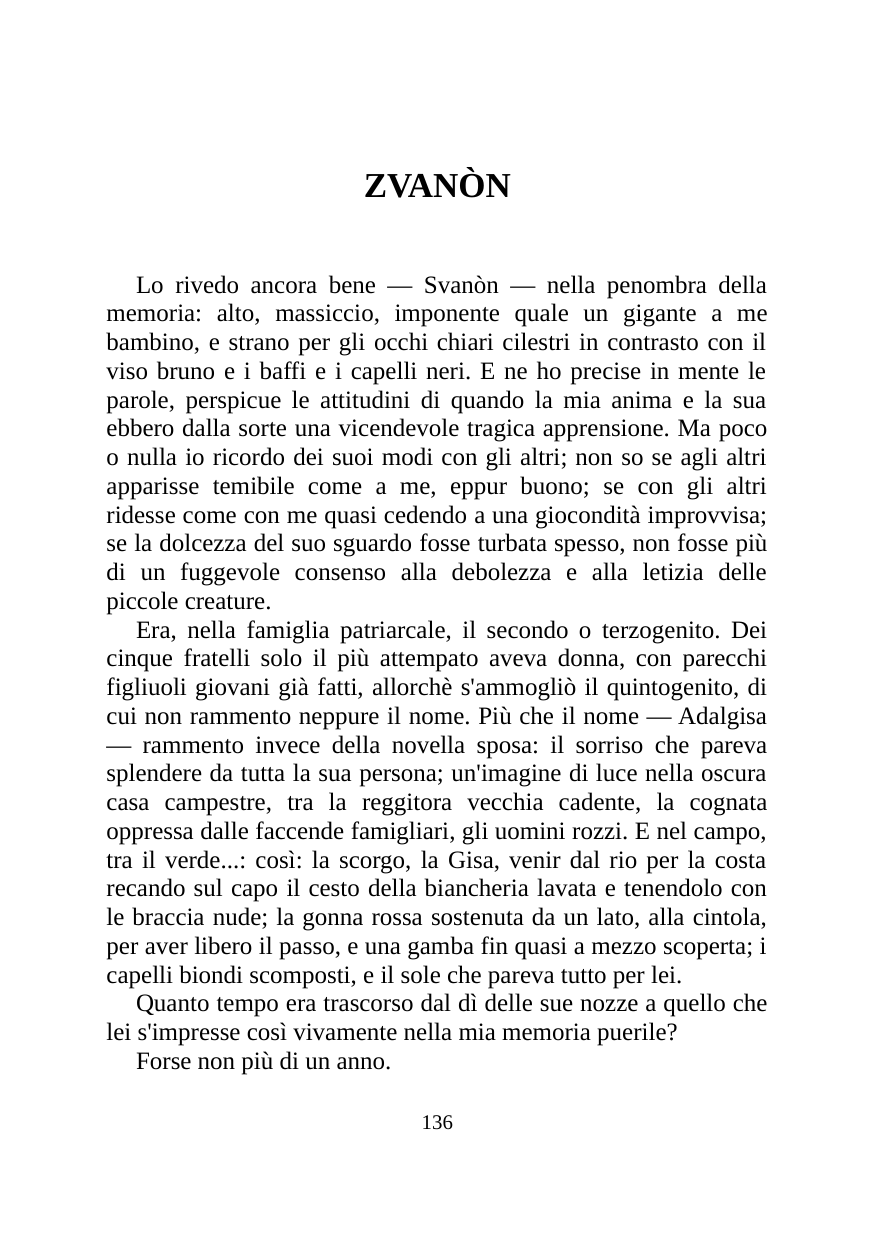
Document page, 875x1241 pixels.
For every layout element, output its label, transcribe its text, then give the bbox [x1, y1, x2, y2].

subtitle ZVANÒN [106, 165, 768, 206]
text Forse non più di un anno. [106, 1046, 768, 1075]
text Era, nella famiglia patriarcale, il secondo o terzogenito. Dei cinque fratelli solo il più attempato aveva donna, con parecchi figliuoli giovani già fatti, allorchè s'ammogliò il quintogenito, di cui non rammento neppure il nome. Più che il nome — Adalgisa — rammento invece della novella sposa: il sorriso che pareva splendere da tutta la sua persona; un'imagine di luce nella oscura casa campestre, tra la reggitora vecchia cadente, la cognata oppressa dalle faccende famigliari, gli uomini rozzi. E nel campo, tra il verde...: così: la scorgo, la Gisa, venir dal rio per la costa recando sul capo il cesto della biancheria lavata e tenendolo con le braccia nude; la gonna rossa sostenuta da un lato, alla cintola, per aver libero il passo, e una gamba fin quasi a mezzo scoperta; i capelli biondi scomposti, e il sole che pareva tutto per lei. [106, 615, 768, 988]
text Lo rivedo ancora bene — Svanòn — nella penombra della memoria: alto, massiccio, imponente quale un gigante a me bambino, e strano per gli occhi chiari cilestri in contrasto con il viso bruno e i baffi e i capelli neri. E ne ho precise in mente le parole, perspicue le attitudini di quando la mia anima e la sua ebbero dalla sorte una vicendevole tragica apprensione. Ma poco o nulla io ricordo dei suoi modi con gli altri; non so se agli altri apparisse temibile come a me, eppur buono; se con gli altri ridesse come con me quasi cedendo a una giocondità improvvisa; se la dolcezza del suo sguardo fosse turbata spesso, non fosse più di un fuggevole consenso alla debolezza e alla letizia delle piccole creature. [106, 270, 768, 615]
text Quanto tempo era trascorso dal dì delle sue nozze a quello che lei s'impresse così vivamente nella mia memoria puerile? [106, 988, 768, 1046]
